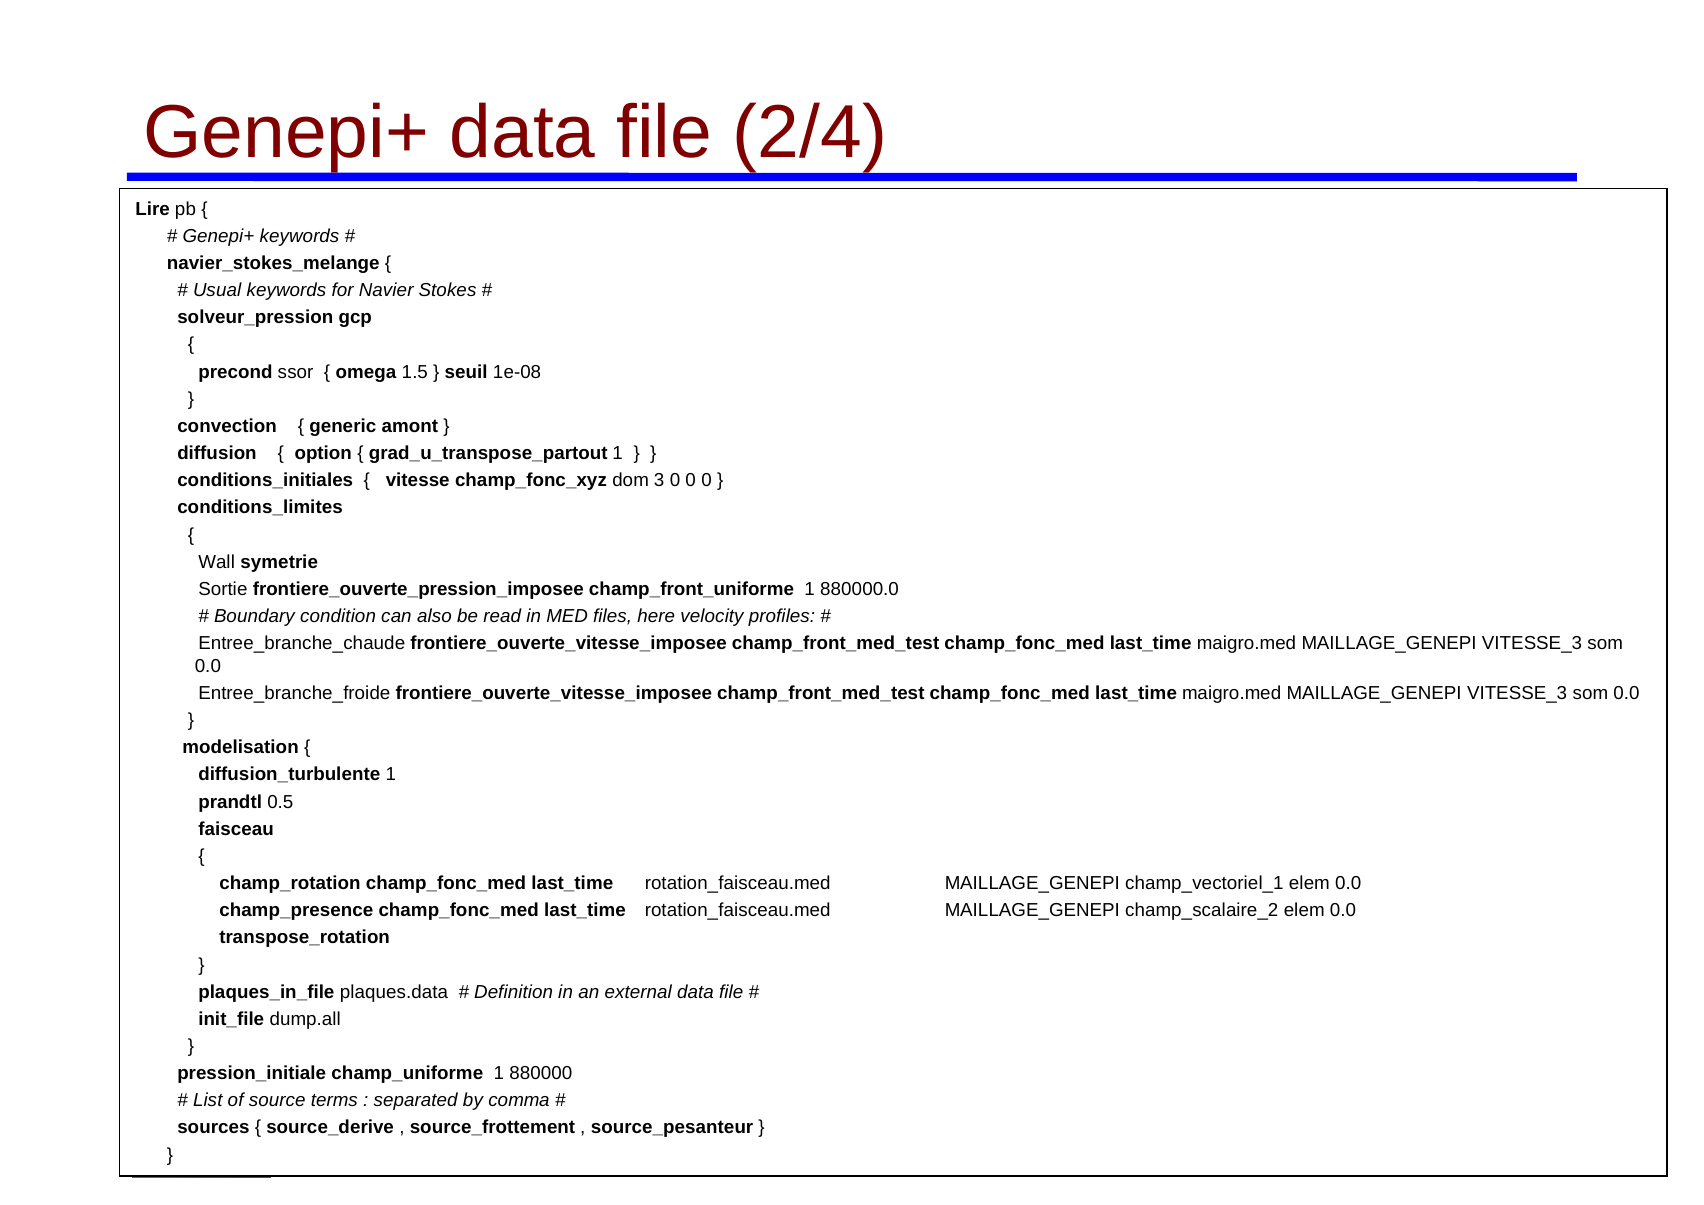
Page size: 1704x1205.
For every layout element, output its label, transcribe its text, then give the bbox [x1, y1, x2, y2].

title Genepi+ data file (2/4) [127, 39, 1577, 188]
text_box Lire pb { # Genepi+ keywords # navier_stokes_melange { # Usual keywords for Navier Stokes # solveur_pression gcp { precond ssor { omega 1.5 } seuil 1e-08 } convection { generic amont } diffusion { option { grad_u_transpose_partout 1 } } conditions_initiales { vitesse champ_fonc_xyz dom 3 0 0 0 } conditions_limites { Wall symetrie Sortie frontiere_ouverte_pression_imposee champ_front_uniforme 1 880000.0 # Boundary condition can also be read in MED files, here velocity profiles: # Entree_branche_chaude frontiere_ouverte_vitesse_imposee champ_front_med_test champ_fonc_med last_time maigro.med MAILLAGE_GENEPI VITESSE_3 som 0.0 Entree_branche_froide frontiere_ouverte_vitesse_imposee champ_front_med_test champ_fonc_med last_time maigro.med MAILLAGE_GENEPI VITESSE_3 som 0.0 } modelisation { diffusion_turbulente 1 prandtl 0.5 faisceau { champ_rotation champ_fonc_med last_time rotation_faisceau.med MAILLAGE_GENEPI champ_vectoriel_1 elem 0.0 champ_presence champ_fonc_med last_time rotation_faisceau.med MAILLAGE_GENEPI champ_scalaire_2 elem 0.0 transpose_rotation } plaques_in_file plaques.data # Definition in an external data file # init_file dump.all } pression_initiale champ_uniforme 1 880000 # List of source terms : separated by comma # sources { source_derive , source_frottement , source_pesanteur } } [119, 188, 1667, 1176]
